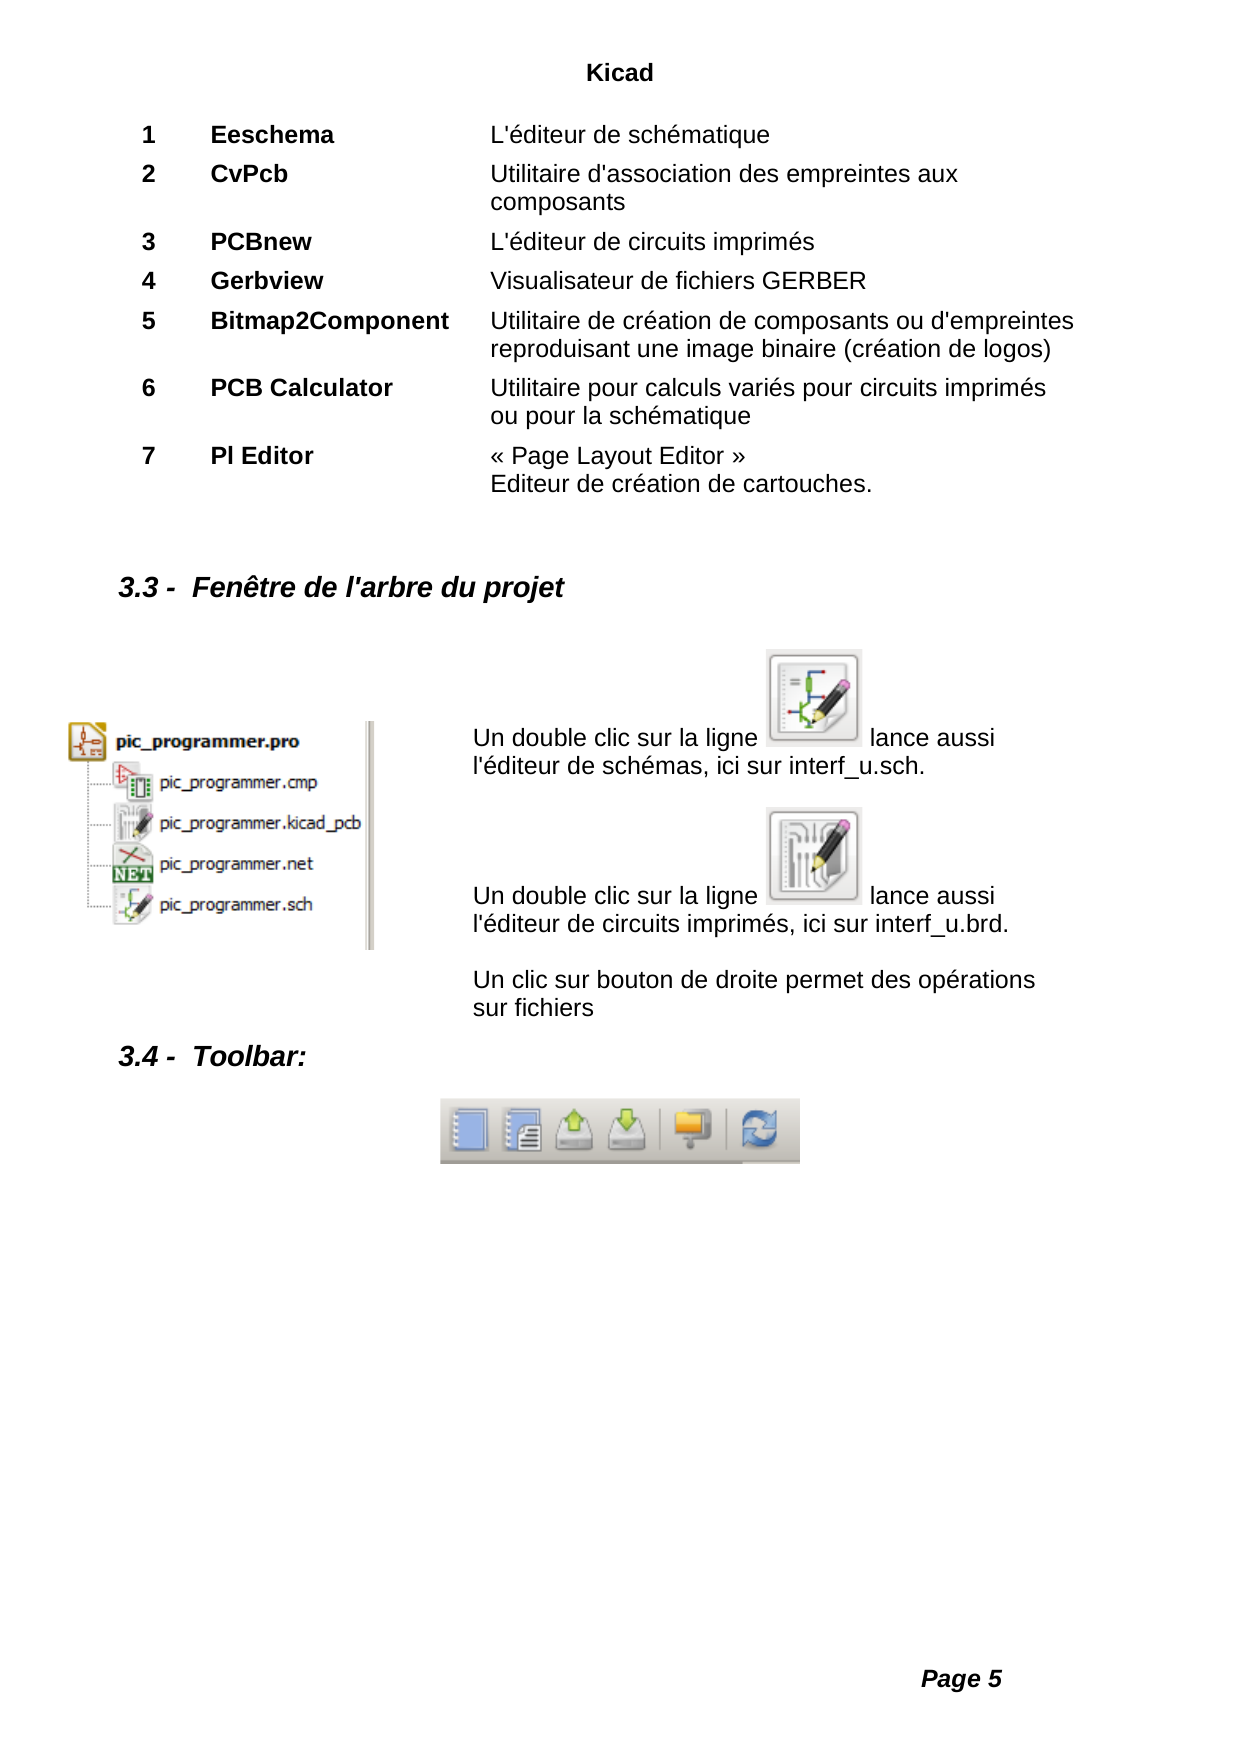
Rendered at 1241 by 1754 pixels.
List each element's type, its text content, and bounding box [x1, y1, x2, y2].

table_cell CvPcb [205, 155, 484, 222]
table_cell Gerbview [205, 262, 484, 301]
subtitle Toolbar: [118, 1040, 1181, 1072]
table_header [59, 644, 467, 1028]
table_cell Bitmap2Component [205, 301, 484, 368]
picture [440, 1098, 800, 1164]
table_header 1 [136, 115, 205, 154]
picture [64, 721, 375, 950]
table_cell 4 [136, 262, 205, 301]
table_header Eeschema [205, 115, 484, 154]
table_cell PCBnew [205, 222, 484, 262]
table_header Un double clic sur la ligne lance aussi l'éditeur de schémas, ici sur interf_u.sch. Un double clic sur la ligne lance aussi l'éditeur de circuits imprimés, ici sur interf_u.brd. Un clic sur bouton de droite permet des opérations sur fichiers [467, 644, 1072, 1028]
table_cell Utilitaire pour calculs variés pour circuits imprimés ou pour la schématique [484, 369, 1086, 436]
table_cell Visualisateur de fichiers GERBER [484, 262, 1086, 301]
table_header L'éditeur de schématique [484, 115, 1086, 154]
table_cell 6 [136, 369, 205, 436]
picture [765, 649, 863, 747]
picture [765, 807, 863, 905]
table_cell PCB Calculator [205, 369, 484, 436]
table_cell « Page Layout Editor » Editeur de création de cartouches. [484, 436, 1086, 503]
table_cell 2 [136, 155, 205, 222]
table_cell Utilitaire d'association des empreintes aux composants [484, 155, 1086, 222]
table_cell Utilitaire de création de composants ou d'empreintes reproduisant une image binaire (création de logos) [484, 301, 1086, 368]
table_cell 7 [136, 436, 205, 503]
table_cell L'éditeur de circuits imprimés [484, 222, 1086, 262]
table_cell 3 [136, 222, 205, 262]
table_cell 5 [136, 301, 205, 368]
table_cell Pl Editor [205, 436, 484, 503]
subtitle Fenêtre de l'arbre du projet [118, 571, 1181, 604]
